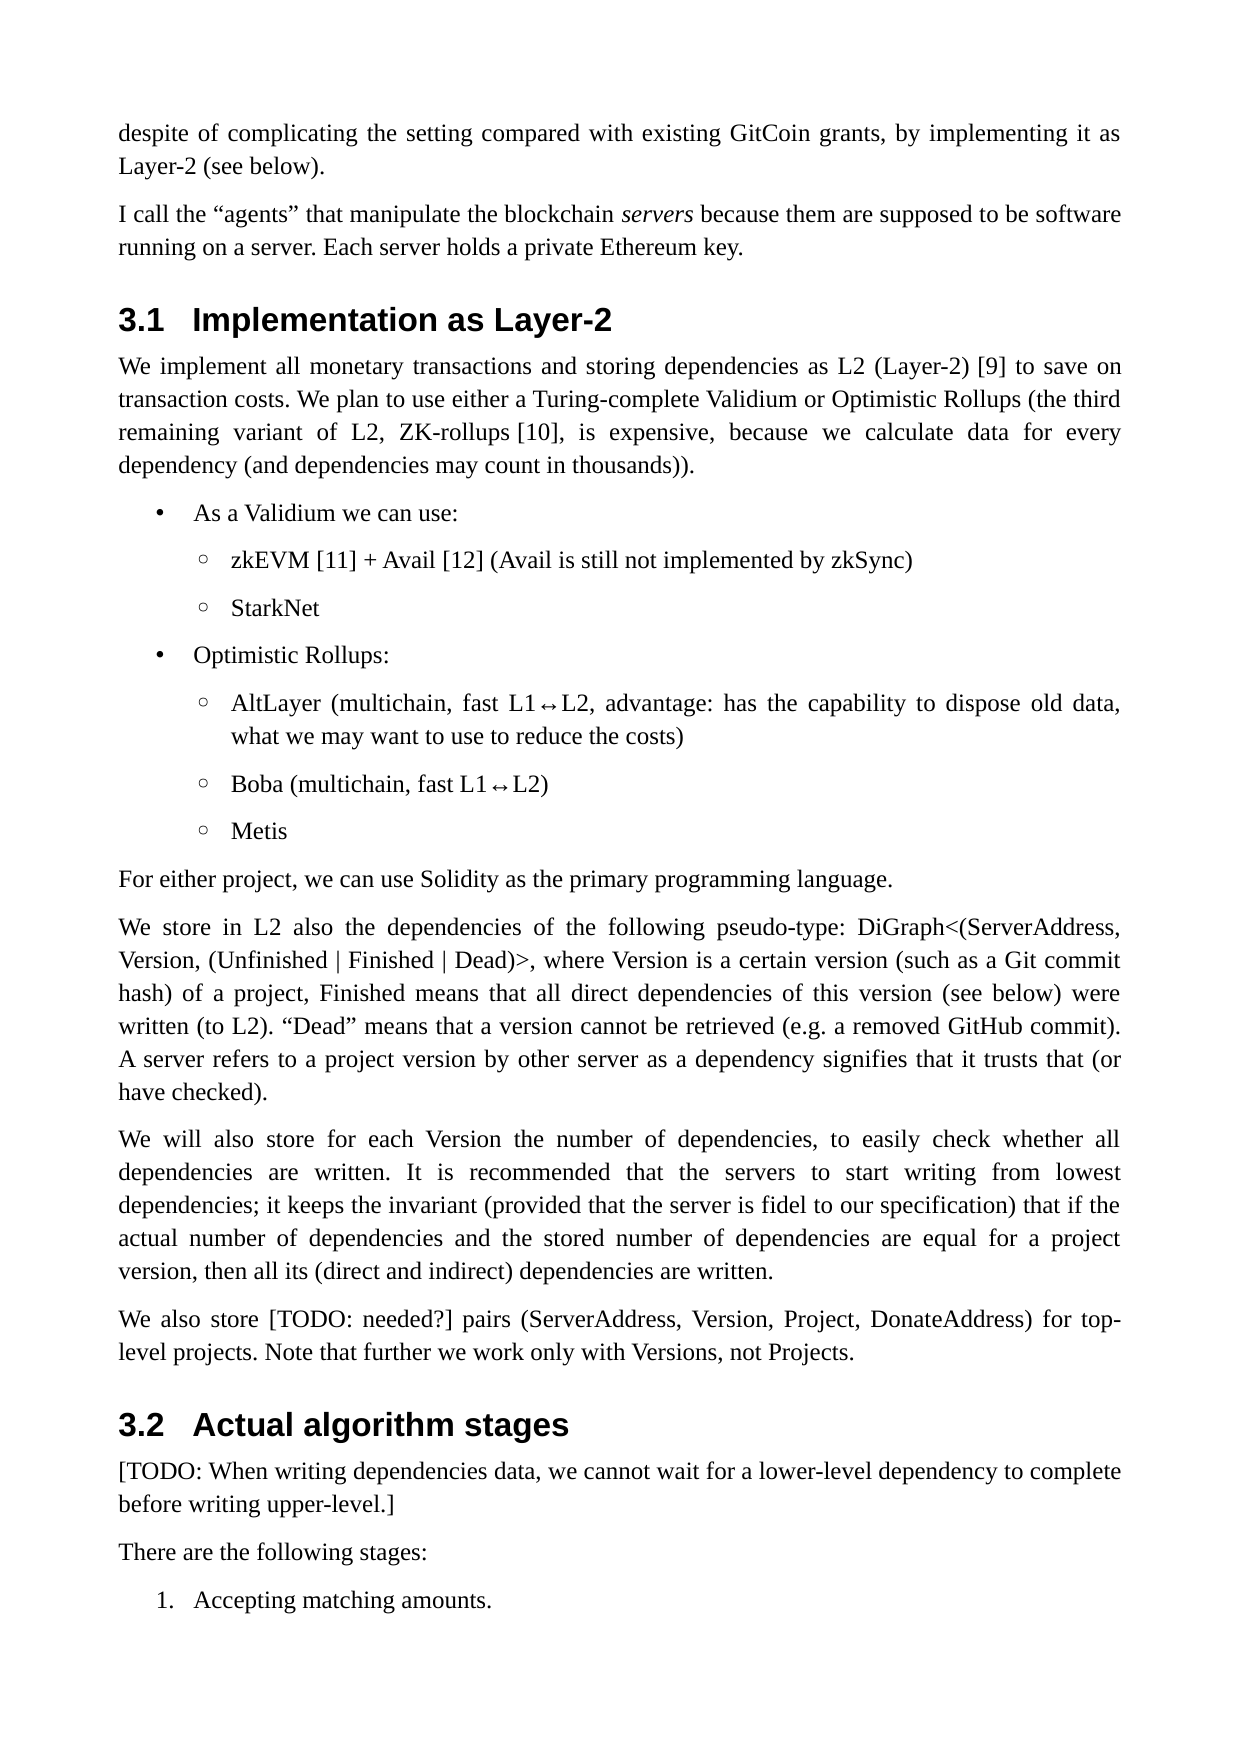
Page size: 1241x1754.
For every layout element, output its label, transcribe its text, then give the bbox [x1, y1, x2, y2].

text We store in L2 also the dependencies of the following pseudo-type: DiGraph<(ServerAddress, Version, (Unfinished | Finished | Dead)>, where Version is a certain version (such as a Git commit hash) of a project, Finished means that all direct dependencies of this version (see below) were written (to L2). “Dead” means that a version cannot be retrieved (e.g. a removed GitHub commit). A server refers to a project version by other server as a dependency signifies that it trusts that (or have checked). [118, 912, 1122, 1106]
list StarkNet [193, 593, 1122, 622]
list AltLayer (multichain, fast L1↔L2, advantage: has the capability to dispose old data, what we may want to use to reduce the costs) [193, 688, 1122, 750]
subtitle Actual algorithm stages [118, 1406, 1122, 1444]
text We also store [TODO: needed?] pairs (ServerAddress, Version, Project, DonateAddress) for top-level projects. Note that further we work only with Versions, not Projects. [118, 1304, 1122, 1366]
text There are the following stages: [118, 1537, 1122, 1566]
list Metis [193, 816, 1122, 845]
subtitle Implementation as Layer-2 [118, 300, 1122, 339]
list Boba (multichain, fast L1↔L2) [193, 769, 1122, 798]
text We implement all monetary transactions and storing dependencies as L2 (Layer-2) [9] to save on transaction costs. We plan to use either a Turing-complete Validium or Optimistic Rollups (the third remaining variant of L2, ZK-rollups [10], is expensive, because we calculate data for every dependency (and dependencies may count in thousands)). [118, 351, 1122, 479]
text We will also store for each Version the number of dependencies, to easily check whether all dependencies are written. It is recommended that the servers to start writing from lowest dependencies; it keeps the invariant (provided that the server is fidel to our specification) that if the actual number of dependencies and the stored number of dependencies are equal for a project version, then all its (direct and indirect) dependencies are written. [118, 1124, 1122, 1285]
text For either project, we can use Solidity as the primary programming language. [118, 864, 1122, 893]
text [TODO: When writing dependencies data, we cannot wait for a lower-level dependency to complete before writing upper-level.] [118, 1456, 1122, 1518]
text I call the “agents” that manipulate the blockchain servers because them are supposed to be software running on a server. Each server holds a private Ethereum key. [118, 199, 1122, 261]
list As a Validium we can use: [156, 498, 1122, 527]
list Accepting matching amounts. [156, 1585, 1122, 1613]
list Optimistic Rollups: [156, 641, 1122, 669]
list zkEVM [11] + Avail [12] (Avail is still not implemented by zkSync) [193, 545, 1122, 574]
text despite of complicating the setting compared with existing GitCoin grants, by implementing it as Layer-2 (see below). [118, 118, 1122, 180]
